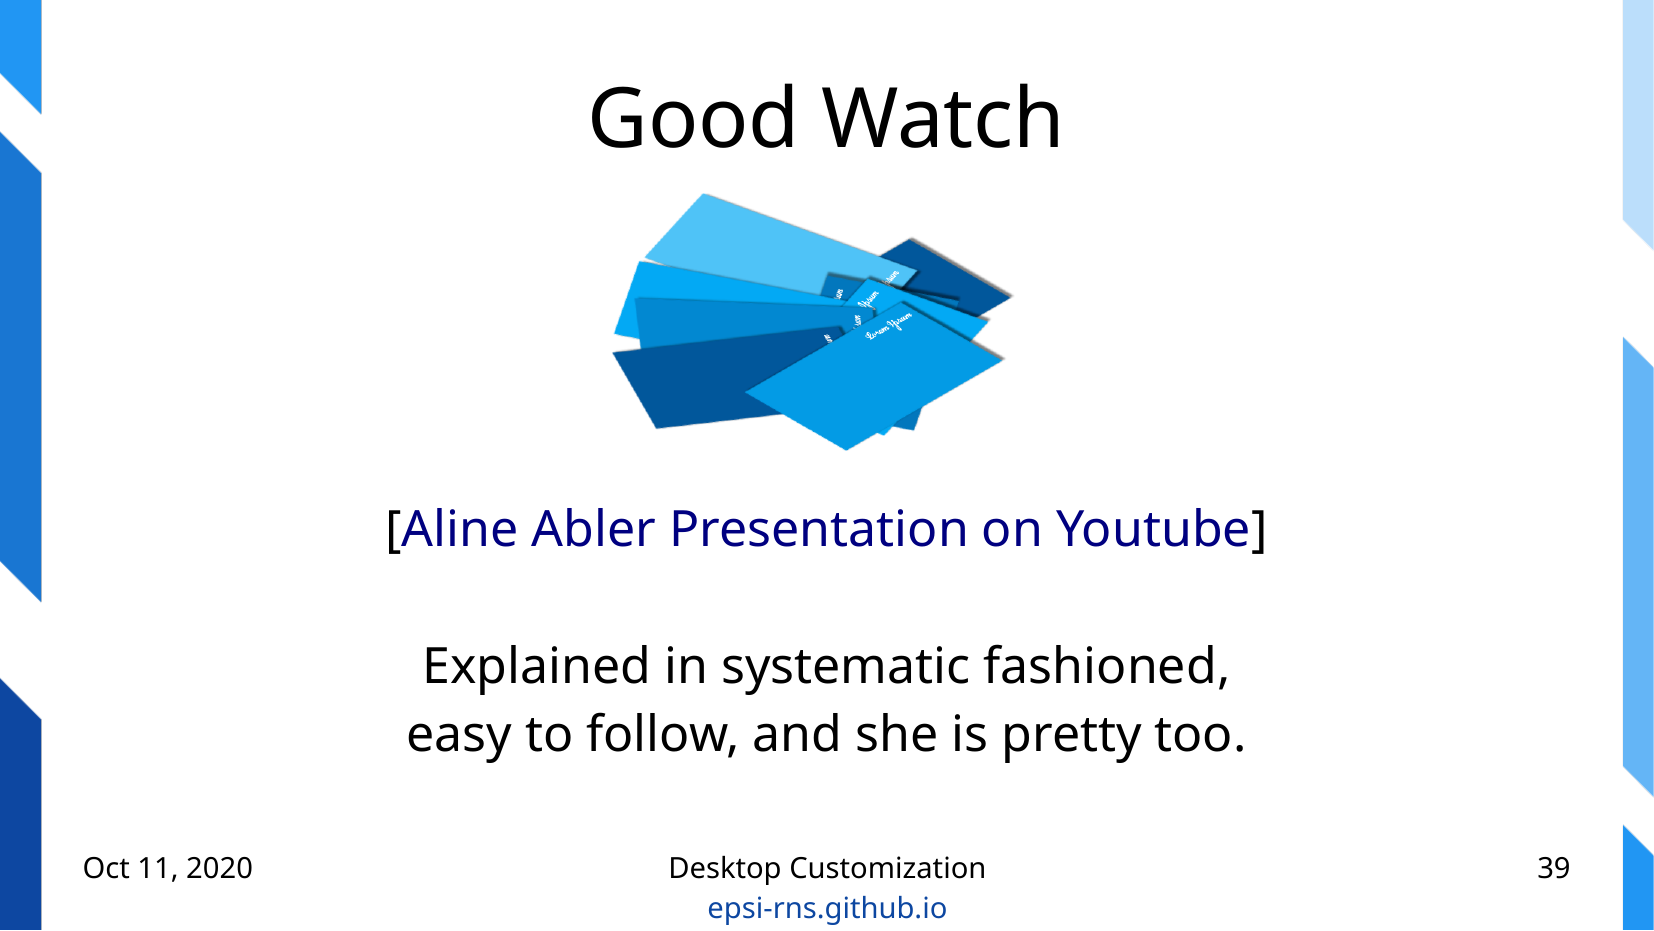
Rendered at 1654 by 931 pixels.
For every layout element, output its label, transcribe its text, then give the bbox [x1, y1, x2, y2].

title Good Watch [82, 37, 1571, 193]
subtitle [Aline Abler Presentation on Youtube] Explained in systematic fashioned, easy to follow, and she is pretty too. [82, 480, 1571, 781]
picture [0, 0, 1654, 930]
